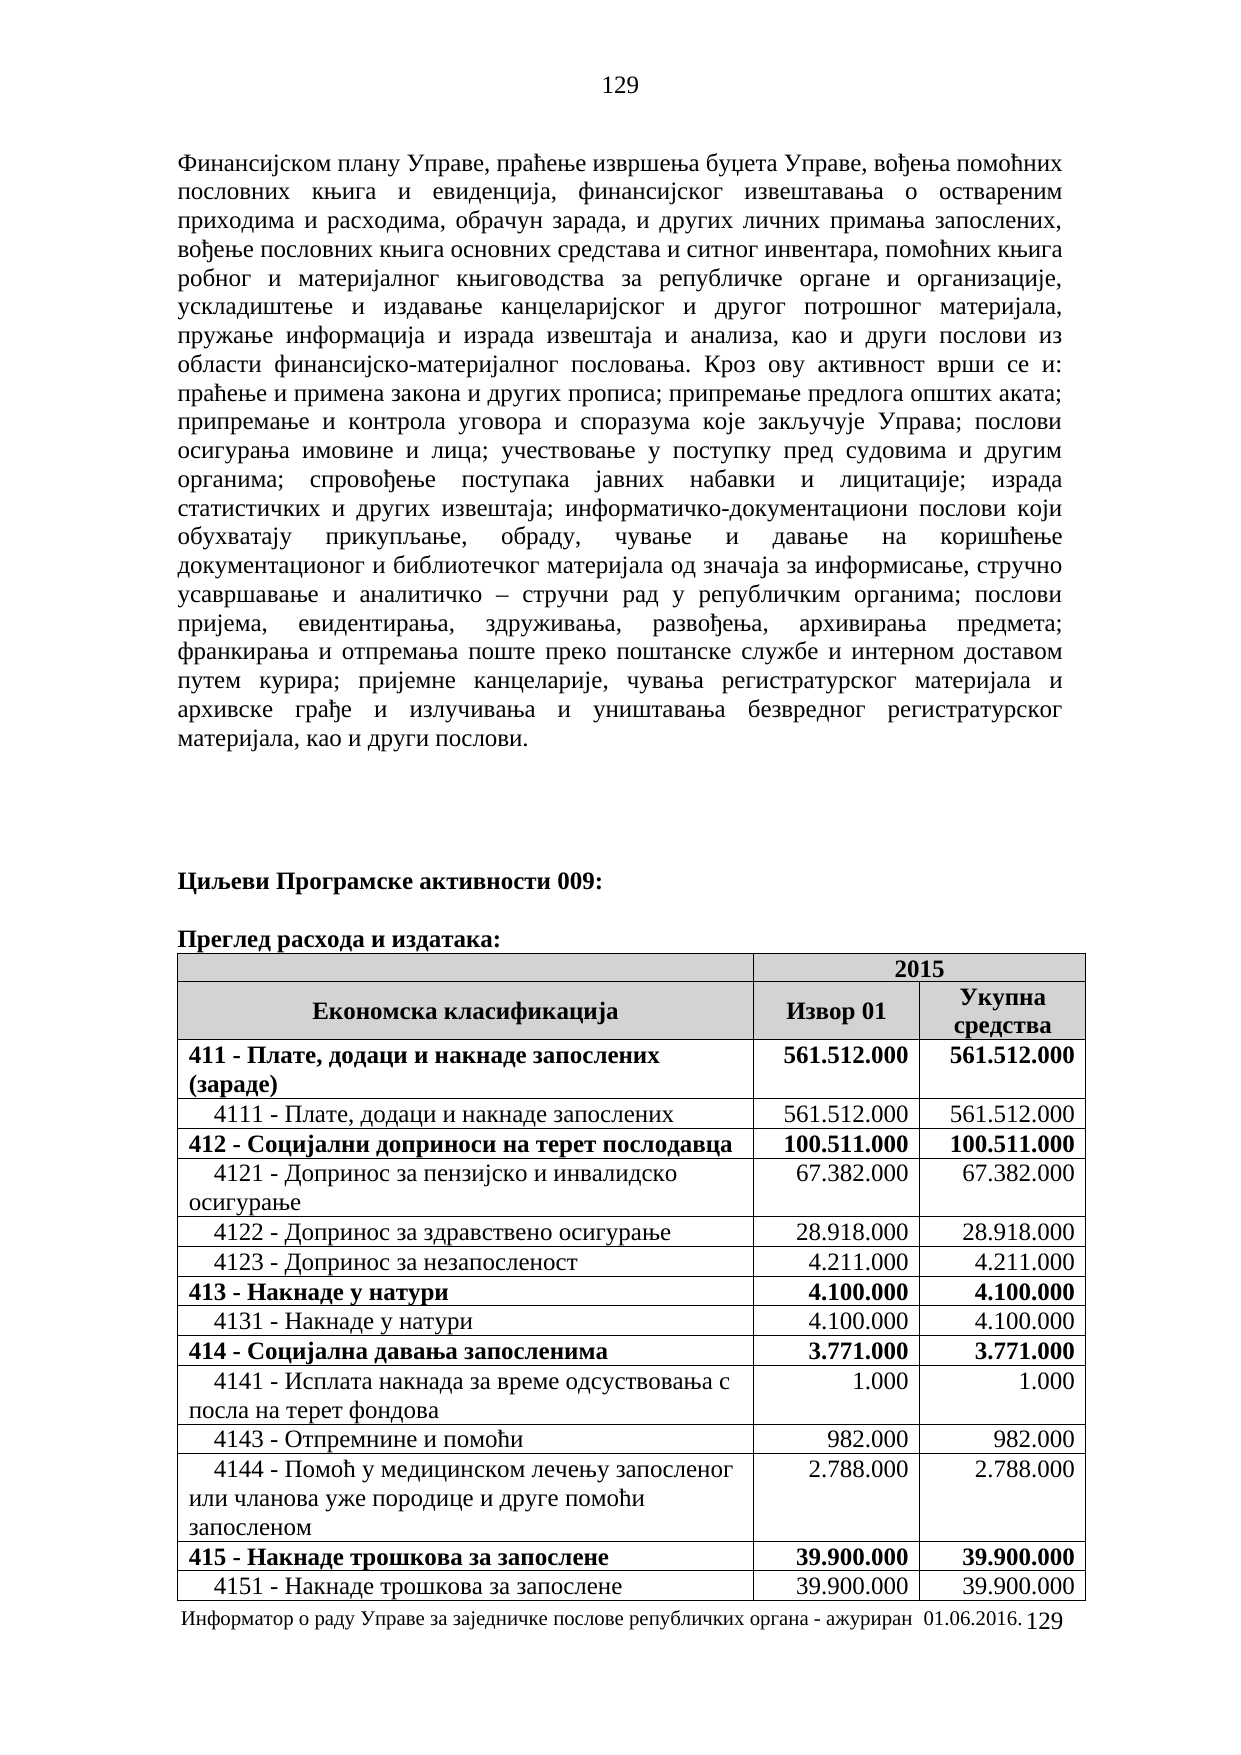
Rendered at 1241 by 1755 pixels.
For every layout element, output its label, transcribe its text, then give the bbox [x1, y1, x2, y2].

table_cell 412 - Социјални доприноси на терет послодавца [178, 1129, 753, 1157]
table_cell 2.788.000 [920, 1454, 1085, 1541]
table_cell 415 - Накнаде трошкова за запослене [178, 1542, 753, 1570]
table_cell 39.900.000 [920, 1542, 1085, 1570]
text Циљеви Програмске активности 009: [177, 866, 1063, 895]
table_cell 4131 - Накнаде у натури [178, 1306, 753, 1335]
table_cell 414 - Социјална давања запосленима [178, 1336, 753, 1365]
table_cell 411 - Плате, додаци и накнаде запослених (зараде) [178, 1040, 753, 1098]
table_cell 4.100.000 [754, 1277, 919, 1305]
table_cell 4.100.000 [920, 1277, 1085, 1305]
table_cell 1.000 [920, 1366, 1085, 1423]
table_cell 982.000 [920, 1425, 1085, 1453]
table_cell 4.211.000 [920, 1247, 1085, 1276]
table_cell 4151 - Накнаде трошкова за запослене [178, 1571, 753, 1600]
table_cell Укупна средства [920, 982, 1085, 1039]
table_cell 561.512.000 [920, 1099, 1085, 1128]
table_cell 413 - Накнаде у натури [178, 1277, 753, 1305]
table_cell 28.918.000 [754, 1217, 919, 1246]
table_cell 39.900.000 [754, 1542, 919, 1570]
table_cell 4123 - Допринос за незапосленост [178, 1247, 753, 1276]
table_cell 4121 - Допринос за пензијско и инвалидско осигурање [178, 1159, 753, 1216]
table_cell Економска класификација [178, 982, 753, 1039]
table_cell 4.100.000 [920, 1306, 1085, 1335]
table_cell 4141 - Исплата накнада за време одсуствовања с посла на терет фондова [178, 1366, 753, 1423]
table_cell Извор 01 [754, 982, 919, 1039]
table_cell 561.512.000 [920, 1040, 1085, 1098]
table_cell 100.511.000 [754, 1129, 919, 1157]
table_cell 100.511.000 [920, 1129, 1085, 1157]
table_cell 3.771.000 [754, 1336, 919, 1365]
table_cell 4144 - Помоћ у медицинском лечењу запосленог или чланова уже породице и друге помоћи запосленом [178, 1454, 753, 1541]
text Преглед расхода и издатака: [177, 895, 1063, 953]
text Финансијском плану Управе, праћење извршења буџета Управе, вођења помоћних пословних књига и евиденција, финансијског извештавања о оствареним приходима и расходима, обрачун зарада, и других личних примања запослених, вођење пословних књига основних средстава и ситног инвентара, помоћних књига робног и материјалног књиговодства за републичке органе и организације, ускладиштење и издавање канцеларијског и другог потрошног материјала, пружање информација и израда извештаја и анализа, као и други послови из области финансијско-материјалног пословања. Кроз ову активност врши се и: праћење и примена закона и других прописа; припремање предлога општих аката; припремање и контрола уговора и споразума које закључује Управа; послови осигурања имовине и лица; учествовање у поступку пред судовима и другим органима; спровођење поступака јавних набавки и лицитације; израда статистичких и других извештаја; информатичко-документациони послови који обухватају прикупљање, обраду, чување и давање на коришћење документационог и библиотечког материјала од значаја за информисање, стручно усавршавање и аналитичко – стручни рад у републичким органима; послови пријема, евидентирања, здруживања, развођења, архивирања предмета; франкирања и отпремања поште преко поштанске службе и интерном доставом путем курира; пријемне канцеларије, чувања регистратурског материјала и архивске грађе и излучивања и уништавања безвредног регистратурског материјала, као и други послови. [177, 148, 1063, 751]
table_cell 4143 - Отпремнине и помоћи [178, 1425, 753, 1453]
table_cell 67.382.000 [920, 1159, 1085, 1216]
table_cell 4.211.000 [754, 1247, 919, 1276]
table_cell 4.100.000 [754, 1306, 919, 1335]
table_cell 67.382.000 [754, 1159, 919, 1216]
table_cell 3.771.000 [920, 1336, 1085, 1365]
table_cell 4111 - Плате, додаци и накнаде запослених [178, 1099, 753, 1128]
table_cell 2.788.000 [754, 1454, 919, 1541]
table_cell 1.000 [754, 1366, 919, 1423]
table_cell 39.900.000 [920, 1571, 1085, 1600]
table_header [178, 954, 753, 981]
table_cell 561.512.000 [754, 1099, 919, 1128]
table_header 2015 [754, 954, 1085, 981]
table_cell 39.900.000 [754, 1571, 919, 1600]
table_cell 28.918.000 [920, 1217, 1085, 1246]
table_cell 561.512.000 [754, 1040, 919, 1098]
table_cell 4122 - Допринос за здравствено осигурање [178, 1217, 753, 1246]
table_cell 982.000 [754, 1425, 919, 1453]
